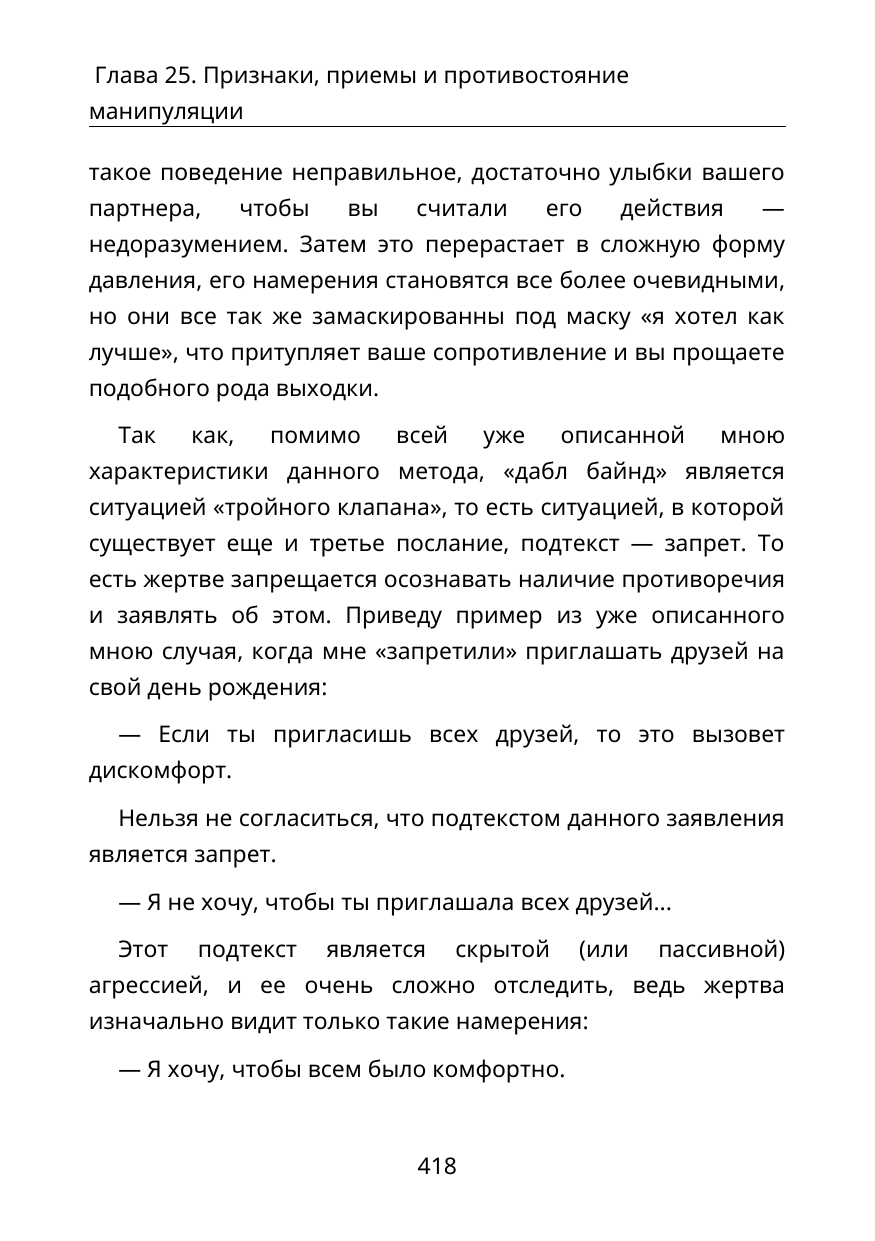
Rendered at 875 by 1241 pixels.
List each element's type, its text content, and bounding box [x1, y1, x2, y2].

text Этот подтекст является скрытой (или пассивной) агрессией, и ее очень сложно отследить, ведь жертва изначально видит только такие намерения: [88, 933, 786, 1037]
text Так как, помимо всей уже описанной мною характеристики данного метода, «дабл байнд» является ситуацией «тройного клапана», то есть ситуацией, в которой существует еще и третье послание, подтекст — запрет. То есть жертве запрещается осознавать наличие противоречия и заявлять об этом. Приведу пример из уже описанного мною случая, когда мне «запретили» приглашать друзей на свой день рождения: [88, 419, 786, 702]
text — Я хочу, чтобы всем было комфортно. [88, 1053, 786, 1084]
text Нельзя не согласиться, что подтекстом данного заявления является запрет. [88, 802, 786, 869]
text такое поведение неправильное, достаточно улыбки вашего партнера, чтобы вы считали его действия — недоразумением. Затем это перерастает в сложную форму давления, его намерения становятся все более очевидными, но они все так же замаскированны под маску «я хотел как лучше», что притупляет ваше сопротивление и вы прощаете подобного рода выходки. [88, 156, 786, 403]
text — Я не хочу, чтобы ты приглашала всех друзей... [88, 886, 786, 917]
text — Если ты пригласишь всех друзей, то это вызовет дискомфорт. [88, 718, 786, 786]
